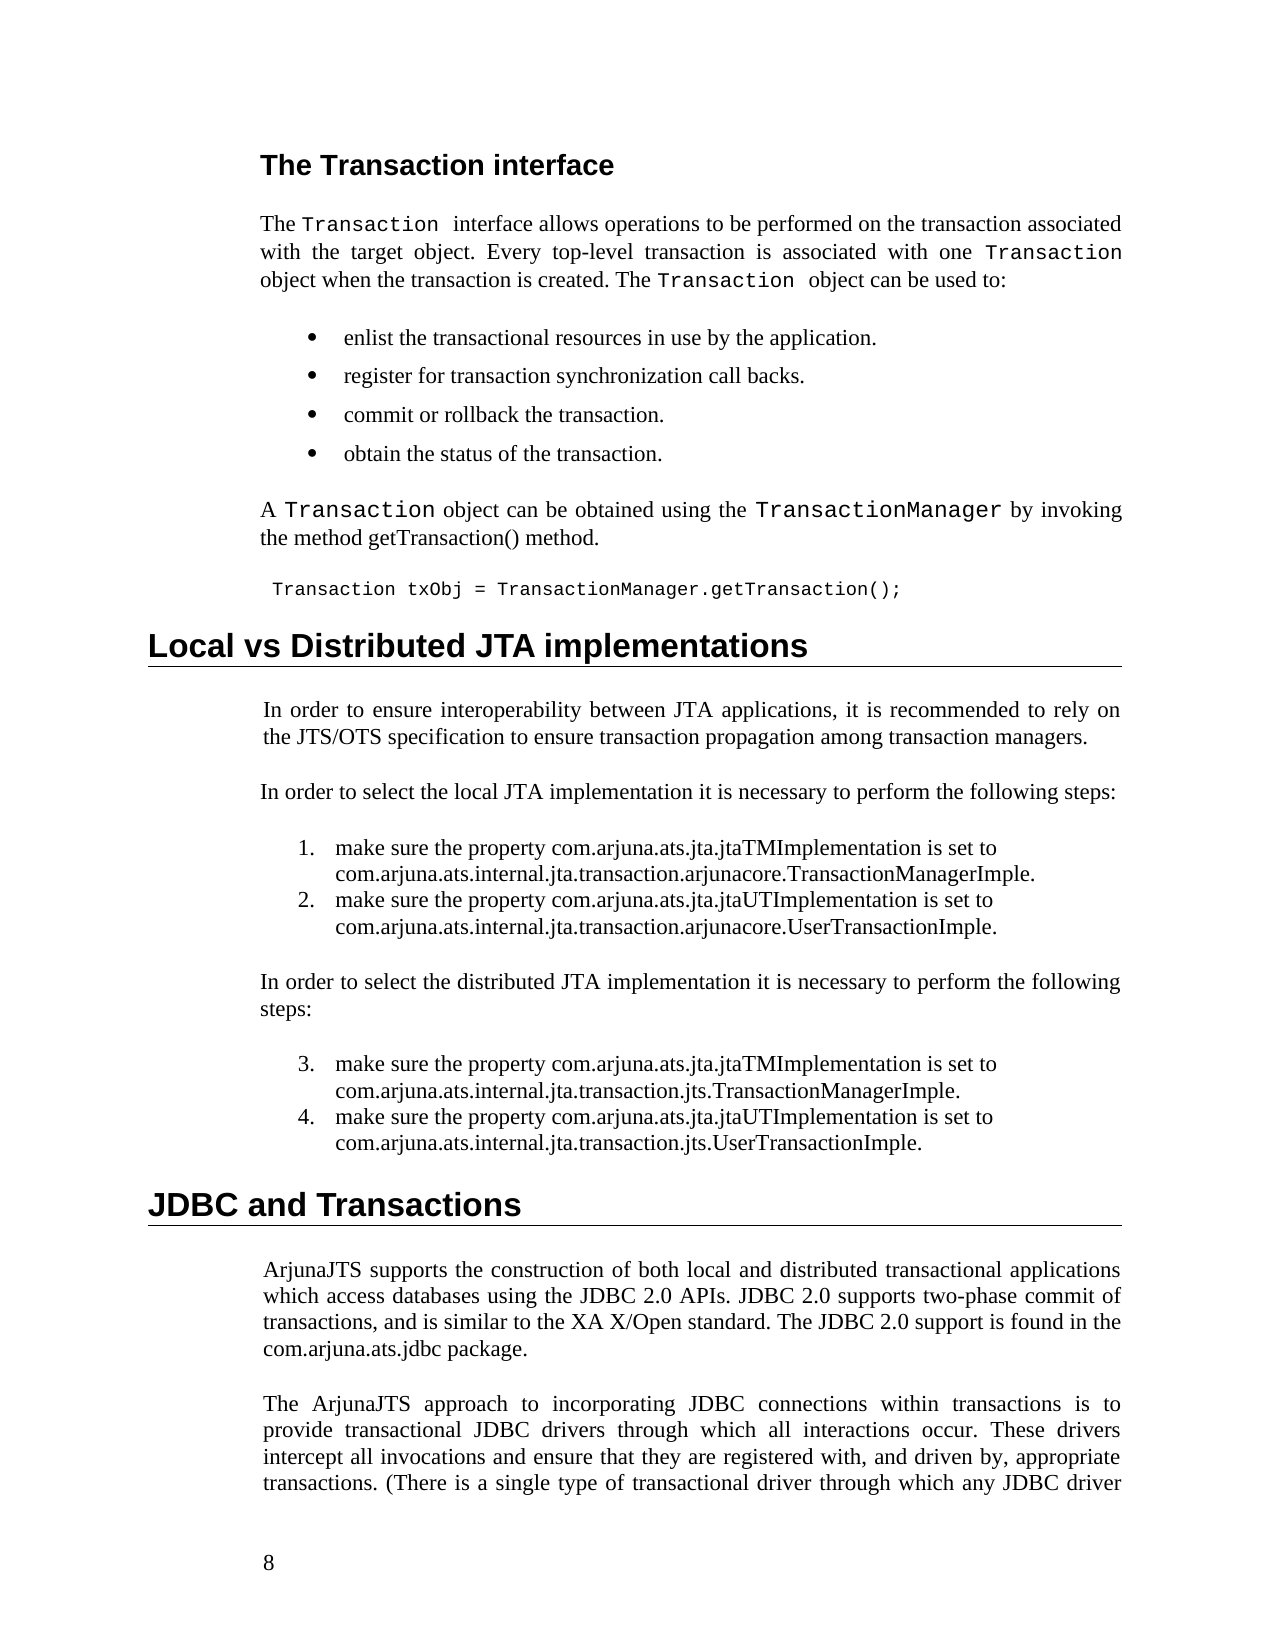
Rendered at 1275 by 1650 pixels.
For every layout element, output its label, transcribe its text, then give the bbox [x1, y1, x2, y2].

list make sure the property com.arjuna.ats.jta.jtaUTImplementation is set to com.arjuna.ats.internal.jta.transaction.jts.UserTransactionImple. [298, 1103, 1122, 1156]
subtitle The Transaction interface [148, 148, 1122, 181]
text In order to select the distributed JTA implementation it is necessary to perform the following steps: [260, 968, 1122, 1021]
text ArjunaJTS supports the construction of both local and distributed transactional applications which access databases using the JDBC 2.0 APIs. JDBC 2.0 supports two-phase commit of transactions, and is similar to the XA X/Open standard. The JDBC 2.0 support is found in the com.arjuna.ats.jdbc package. [263, 1256, 1122, 1361]
list obtain the status of the transaction. [308, 440, 1122, 467]
subtitle JDBC and Transactions [148, 1185, 1122, 1225]
list register for transaction synchronization call backs. [308, 362, 1122, 389]
list make sure the property com.arjuna.ats.jta.jtaTMImplementation is set to com.arjuna.ats.internal.jta.transaction.arjunacore.TransactionManagerImple. [298, 834, 1122, 887]
text Transaction txObj = TransactionManager.getTransaction(); [272, 579, 1122, 601]
list enlist the transactional resources in use by the application. [308, 324, 1122, 350]
text The ArjunaJTS approach to incorporating JDBC connections within transactions is to provide transactional JDBC drivers through which all interactions occur. These drivers intercept all invocations and ensure that they are registered with, and driven by, appropriate transactions. (There is a single type of transactional driver through which any JDBC driver [263, 1390, 1122, 1496]
text In order to select the local JTA implementation it is necessary to perform the following steps: [260, 778, 1122, 805]
list make sure the property com.arjuna.ats.jta.jtaUTImplementation is set to com.arjuna.ats.internal.jta.transaction.arjunacore.UserTransactionImple. [298, 887, 1122, 939]
text A Transaction object can be obtained using the TransactionManager by invoking the method getTransaction() method. [260, 496, 1122, 550]
list commit or rollback the transaction. [308, 401, 1122, 428]
list make sure the property com.arjuna.ats.jta.jtaTMImplementation is set to com.arjuna.ats.internal.jta.transaction.jts.TransactionManagerImple. [298, 1050, 1122, 1103]
text The Transaction interface allows operations to be performed on the transaction associated with the target object. Every top-level transaction is associated with one Transaction object when the transaction is created. The Transaction object can be used to: [260, 210, 1122, 294]
text In order to ensure interoperability between JTA applications, it is recommended to rely on the JTS/OTS specification to ensure transaction propagation among transaction managers. [263, 696, 1122, 749]
subtitle Local vs Distributed JTA implementations [148, 626, 1122, 666]
